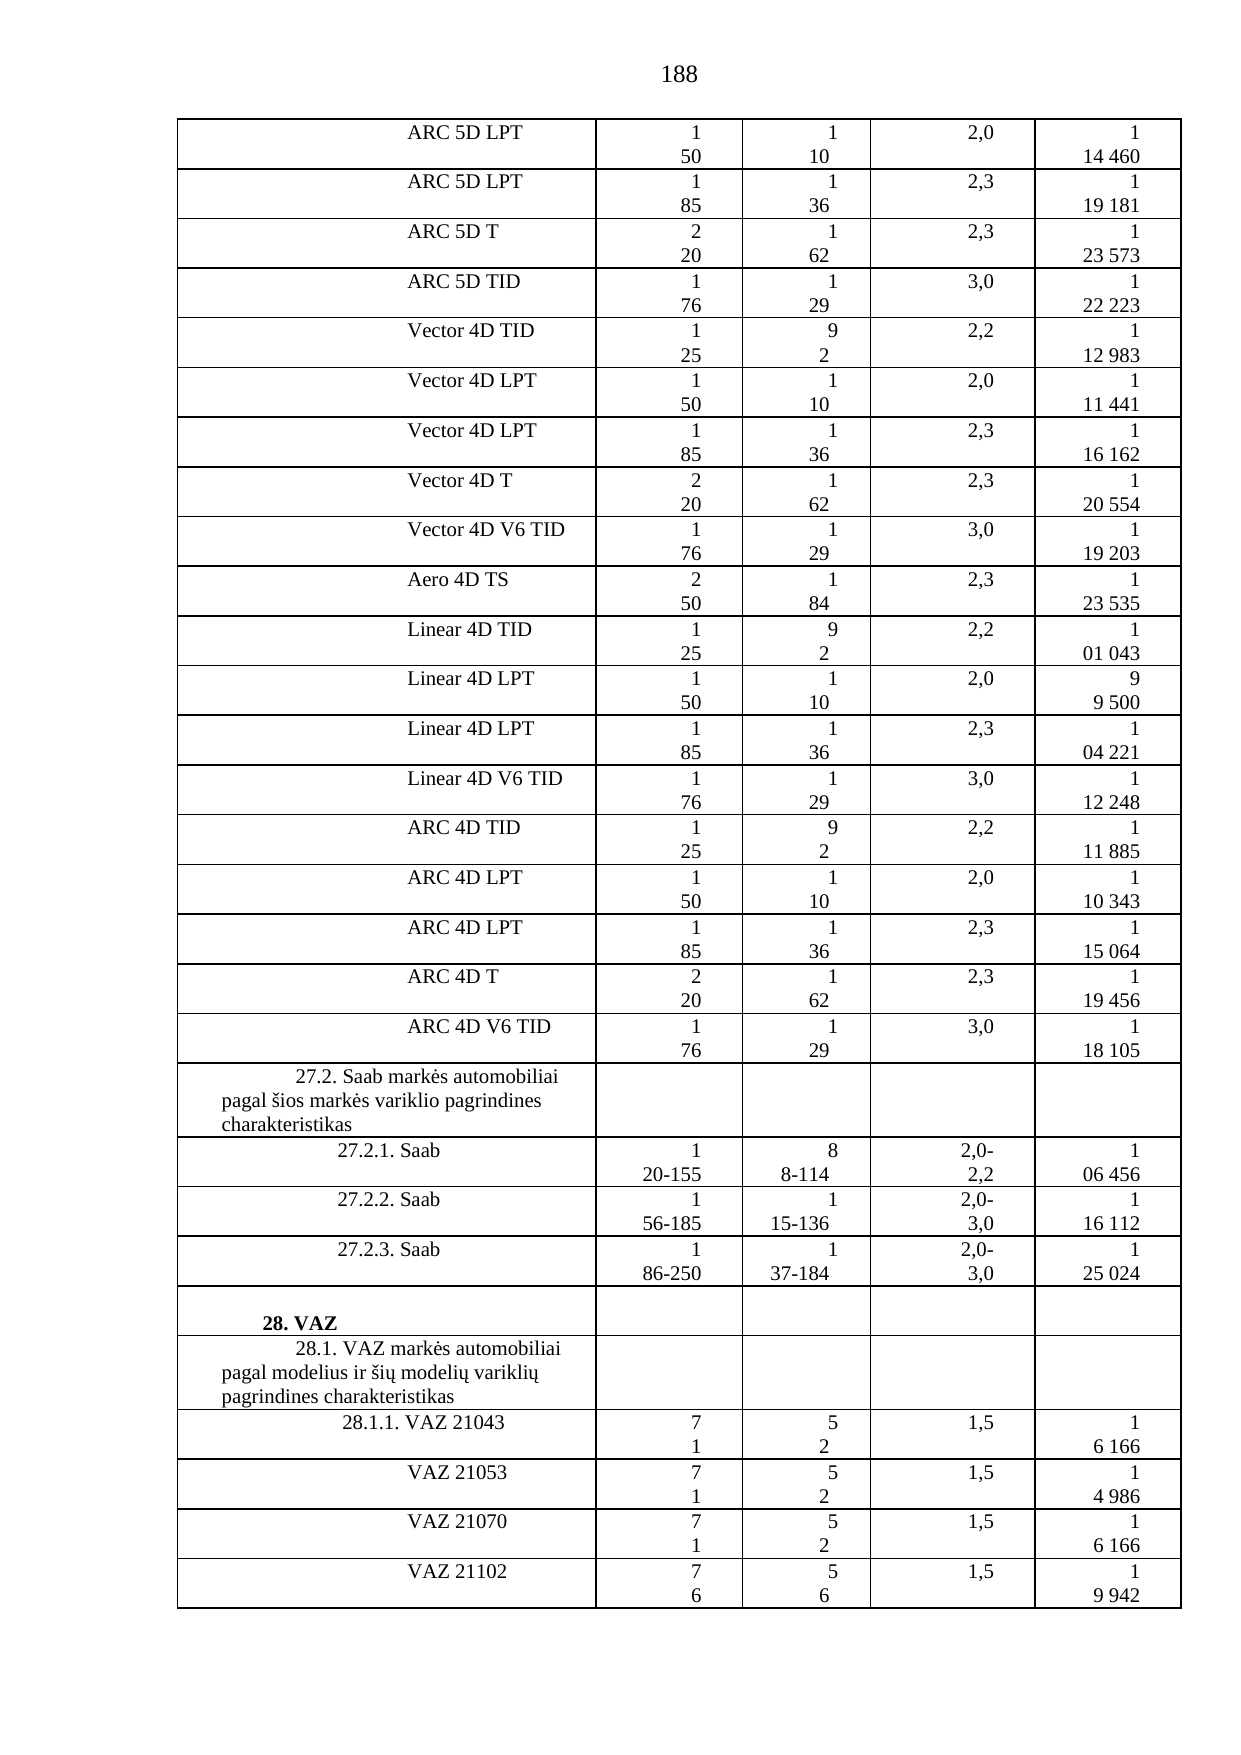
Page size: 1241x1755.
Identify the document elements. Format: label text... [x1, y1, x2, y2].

table_cell 120 554 [1036, 468, 1180, 516]
table_cell 150 [597, 120, 742, 168]
table_cell 129 [743, 269, 870, 317]
table_cell [743, 1064, 870, 1136]
table_cell VAZ 21102 [178, 1559, 595, 1607]
table_cell 115-136 [743, 1187, 870, 1235]
table_cell 1,5 [871, 1510, 1034, 1557]
table_cell 137-184 [743, 1237, 870, 1285]
table_cell Linear 4D LPT [178, 716, 595, 764]
table_cell 76 [597, 1559, 742, 1607]
table_cell 16 166 [1036, 1510, 1180, 1557]
table_cell 136 [743, 418, 870, 466]
table_cell 110 [743, 666, 870, 714]
table_cell 2,2 [871, 318, 1034, 367]
table_cell VAZ 21070 [178, 1510, 595, 1557]
table_cell 112 983 [1036, 318, 1180, 367]
table_cell 92 [743, 815, 870, 863]
table_cell 220 [597, 965, 742, 1012]
table_cell 2,3 [871, 965, 1034, 1012]
table_cell 106 456 [1036, 1138, 1180, 1186]
table_cell [597, 1287, 742, 1335]
table_cell 136 [743, 915, 870, 963]
table_cell 110 [743, 368, 870, 416]
table_cell 162 [743, 219, 870, 267]
table_cell 110 343 [1036, 865, 1180, 913]
table_cell 185 [597, 716, 742, 764]
table_cell 52 [743, 1410, 870, 1458]
table_cell ARC 4D LPT [178, 865, 595, 913]
table_cell 2,3 [871, 567, 1034, 615]
table_cell 27.2.3. Saab [178, 1237, 595, 1285]
table_cell 111 885 [1036, 815, 1180, 863]
table_cell ARC 5D T [178, 219, 595, 267]
table_cell [1036, 1064, 1180, 1136]
table_cell 120-155 [597, 1138, 742, 1186]
table_cell 2,3 [871, 219, 1034, 267]
table_cell 162 [743, 965, 870, 1012]
table_cell 2,0-3,0 [871, 1187, 1034, 1235]
table_cell 125 024 [1036, 1237, 1180, 1285]
table_cell 110 [743, 865, 870, 913]
table_cell 2,0 [871, 865, 1034, 913]
table_cell 2,3 [871, 468, 1034, 516]
table_cell 150 [597, 666, 742, 714]
table_cell 185 [597, 418, 742, 466]
table_cell 122 223 [1036, 269, 1180, 317]
table_cell 71 [597, 1410, 742, 1458]
table_cell VAZ 21053 [178, 1460, 595, 1508]
table_cell 2,0 [871, 120, 1034, 168]
table_cell ARC 4D LPT [178, 915, 595, 963]
table_cell 92 [743, 617, 870, 665]
table_cell [1036, 1336, 1180, 1408]
table_cell 2,0 [871, 368, 1034, 416]
table_cell [871, 1287, 1034, 1335]
table_cell 114 460 [1036, 120, 1180, 168]
table_cell 111 441 [1036, 368, 1180, 416]
table_cell 101 043 [1036, 617, 1180, 665]
table_cell 2,3 [871, 915, 1034, 963]
table_cell 125 [597, 617, 742, 665]
table_cell 119 181 [1036, 170, 1180, 217]
table_cell 220 [597, 468, 742, 516]
table_cell 220 [597, 219, 742, 267]
table_cell ARC 5D TID [178, 269, 595, 317]
table_cell 88-114 [743, 1138, 870, 1186]
table_cell 2,3 [871, 418, 1034, 466]
table_cell 176 [597, 1014, 742, 1062]
table_cell 28.1. VAZ markės automobiliai pagal modelius ir šių modelių variklių pagrindines charakteristikas [178, 1336, 595, 1408]
table_cell 3,0 [871, 1014, 1034, 1062]
table_cell 185 [597, 170, 742, 217]
table_cell ARC 4D T [178, 965, 595, 1012]
table_cell Vector 4D LPT [178, 368, 595, 416]
table_cell Linear 4D LPT [178, 666, 595, 714]
table_cell 2,0 [871, 666, 1034, 714]
table_cell 125 [597, 815, 742, 863]
table_cell 99 500 [1036, 666, 1180, 714]
table_cell 176 [597, 517, 742, 565]
table_cell 1,5 [871, 1460, 1034, 1508]
table_cell 119 203 [1036, 517, 1180, 565]
table_cell 115 064 [1036, 915, 1180, 963]
table_cell 3,0 [871, 517, 1034, 565]
table_cell 52 [743, 1510, 870, 1557]
table_cell [743, 1287, 870, 1335]
table_cell [597, 1064, 742, 1136]
table_cell 186-250 [597, 1237, 742, 1285]
table_cell 3,0 [871, 269, 1034, 317]
table_cell 112 248 [1036, 766, 1180, 814]
table_cell 92 [743, 318, 870, 367]
table_cell ARC 5D LPT [178, 120, 595, 168]
table_cell 176 [597, 269, 742, 317]
table_cell 125 [597, 318, 742, 367]
table_cell Vector 4D V6 TID [178, 517, 595, 565]
table_cell 16 166 [1036, 1410, 1180, 1458]
table_cell 14 986 [1036, 1460, 1180, 1508]
table_cell 2,2 [871, 815, 1034, 863]
table_cell [871, 1336, 1034, 1408]
table_cell 129 [743, 766, 870, 814]
table_cell 2,2 [871, 617, 1034, 665]
table_cell 123 535 [1036, 567, 1180, 615]
table_cell 3,0 [871, 766, 1034, 814]
table_cell [1036, 1287, 1180, 1335]
table_cell ARC 5D LPT [178, 170, 595, 217]
table_cell ARC 4D TID [178, 815, 595, 863]
table_cell 162 [743, 468, 870, 516]
table_cell 110 [743, 120, 870, 168]
table_cell [597, 1336, 742, 1408]
table_cell 185 [597, 915, 742, 963]
table_cell 150 [597, 865, 742, 913]
table_cell 184 [743, 567, 870, 615]
table_cell 1,5 [871, 1559, 1034, 1607]
table_cell 136 [743, 170, 870, 217]
table_cell 116 162 [1036, 418, 1180, 466]
table_cell 52 [743, 1460, 870, 1508]
table_cell 123 573 [1036, 219, 1180, 267]
table_cell 156-185 [597, 1187, 742, 1235]
table_cell 1,5 [871, 1410, 1034, 1458]
table_cell 250 [597, 567, 742, 615]
table_cell 136 [743, 716, 870, 764]
table_cell 56 [743, 1559, 870, 1607]
table_cell 129 [743, 1014, 870, 1062]
table_cell Vector 4D T [178, 468, 595, 516]
table_cell 176 [597, 766, 742, 814]
table_cell Aero 4D TS [178, 567, 595, 615]
table_cell 116 112 [1036, 1187, 1180, 1235]
table_cell 2,3 [871, 716, 1034, 764]
table_cell 2,3 [871, 170, 1034, 217]
table_cell [871, 1064, 1034, 1136]
table_cell 28. VAZ [178, 1287, 595, 1335]
table_cell 28.1.1. VAZ 21043 [178, 1410, 595, 1458]
table_cell 129 [743, 517, 870, 565]
table_cell ARC 4D V6 TID [178, 1014, 595, 1062]
table_cell 27.2. Saab markės automobiliai pagal šios markės variklio pagrindines charakteristikas [178, 1064, 595, 1136]
table_cell 71 [597, 1460, 742, 1508]
table_cell 150 [597, 368, 742, 416]
table_cell 19 942 [1036, 1559, 1180, 1607]
table_cell Linear 4D TID [178, 617, 595, 665]
table_cell 27.2.2. Saab [178, 1187, 595, 1235]
table_cell 2,0-2,2 [871, 1138, 1034, 1186]
table_cell 104 221 [1036, 716, 1180, 764]
table_cell 2,0-3,0 [871, 1237, 1034, 1285]
table_cell Vector 4D LPT [178, 418, 595, 466]
table_cell 27.2.1. Saab [178, 1138, 595, 1186]
table_cell Vector 4D TID [178, 318, 595, 367]
table_cell Linear 4D V6 TID [178, 766, 595, 814]
table_cell 118 105 [1036, 1014, 1180, 1062]
table_cell [743, 1336, 870, 1408]
table_cell 71 [597, 1510, 742, 1557]
table_cell 119 456 [1036, 965, 1180, 1012]
